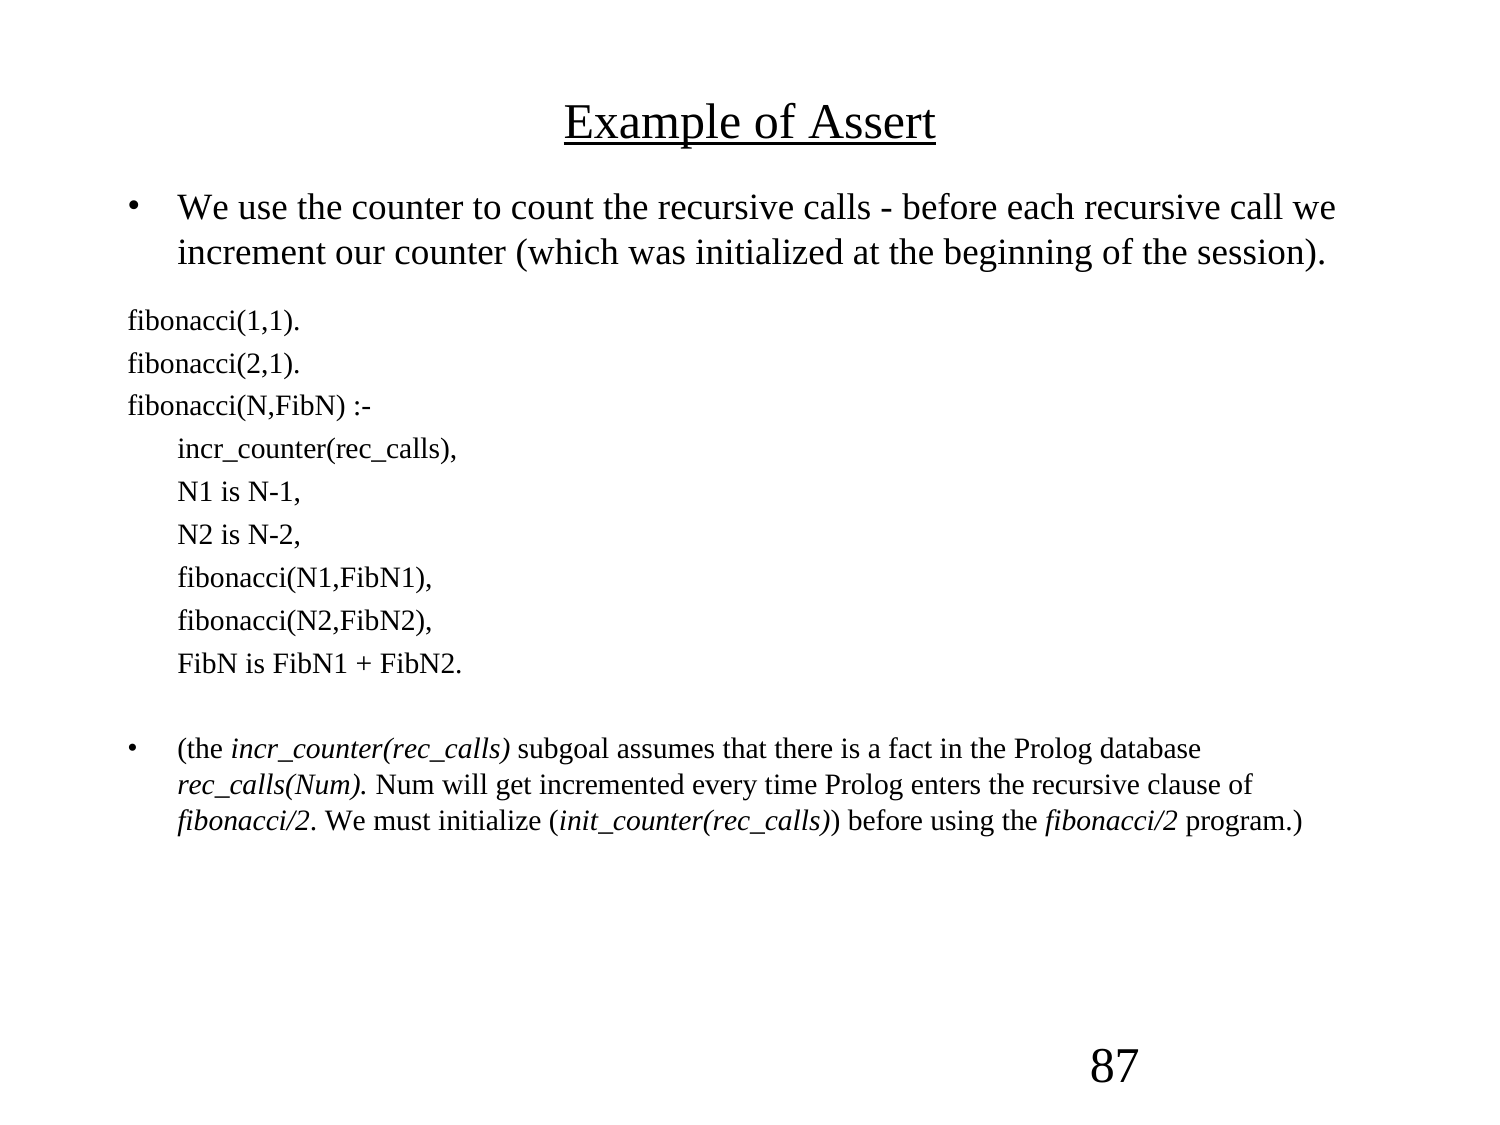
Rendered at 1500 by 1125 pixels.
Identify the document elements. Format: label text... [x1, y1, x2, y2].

list We use the counter to count the recursive calls - before each recursive call we increment our counter (which was initialized at the beginning of the session). fibonacci(1,1). fibonacci(2,1). fibonacci(N,FibN) :- incr_counter(rec_calls), N1 is N-1, N2 is N-2, fibonacci(N1,FibN1), fibonacci(N2,FibN2), FibN is FibN1 + FibN2. (the incr_counter(rec_calls) subgoal assumes that there is a fact in the Prolog database rec_calls(Num). Num will get incremented every time Prolog enters the recursive clause of fibonacci/2. We must initialize (init_counter(rec_calls)) before using the fibonacci/2 program.) [112, 174, 1388, 850]
title Example of Assert [112, 24, 1388, 174]
